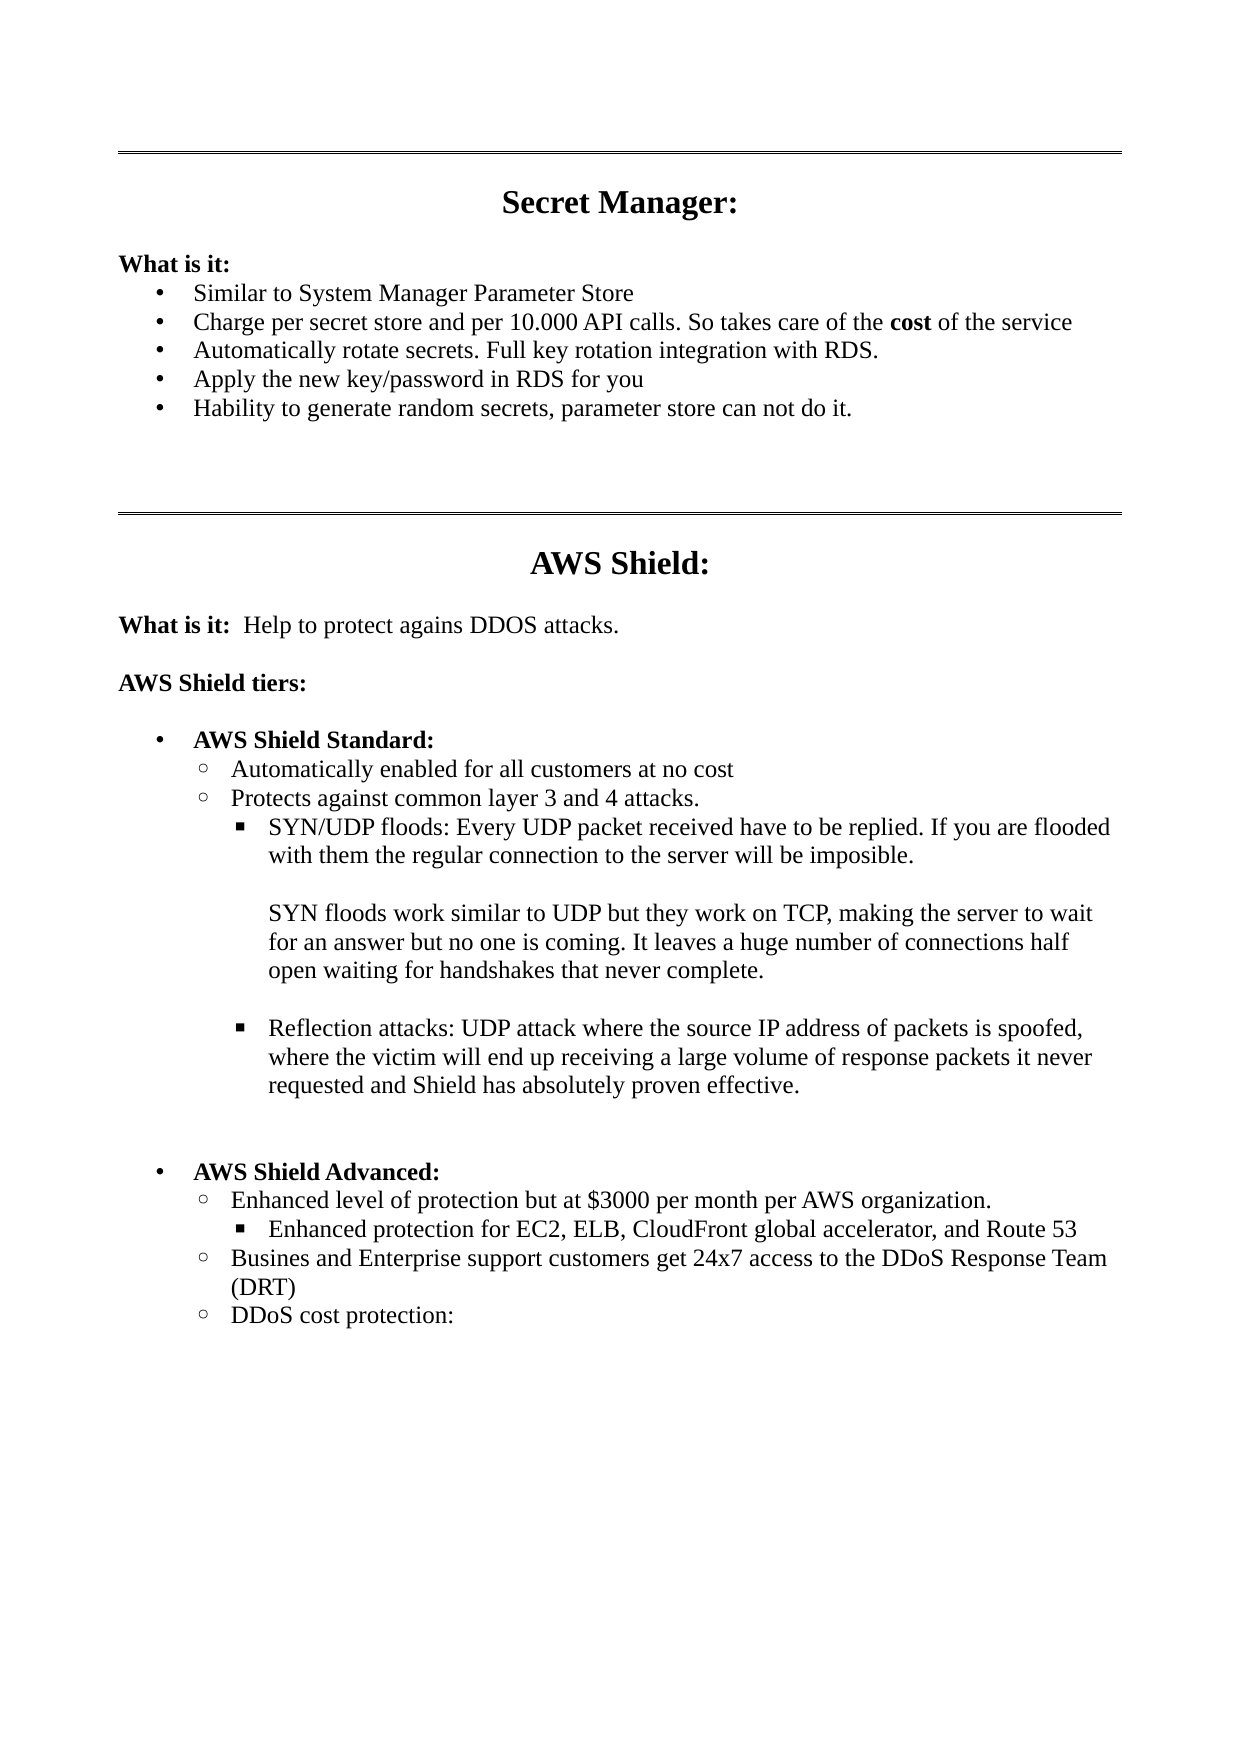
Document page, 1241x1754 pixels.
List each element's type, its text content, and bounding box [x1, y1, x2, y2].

list SYN/UDP floods: Every UDP packet received have to be replied. If you are flooded with them the regular connection to the server will be imposible. [231, 812, 1122, 869]
text What is it: [118, 249, 1122, 278]
list Protects against common layer 3 and 4 attacks. [193, 783, 1122, 812]
list Reflection attacks: UDP attack where the source IP address of packets is spoofed, where the victim will end up receiving a large volume of response packets it never requested and Shield has absolutely proven effective. [231, 1013, 1122, 1099]
list Hability to generate random secrets, parameter store can not do it. [156, 393, 1122, 422]
list DDoS cost protection: [193, 1300, 1122, 1329]
list Automatically enabled for all customers at no cost [193, 754, 1122, 783]
list Busines and Enterprise support customers get 24x7 access to the DDoS Response Team (DRT) [193, 1243, 1122, 1300]
text AWS Shield tiers: [118, 668, 1122, 697]
text Secret Manager: [118, 182, 1122, 221]
text AWS Shield: [118, 543, 1122, 582]
list Enhanced level of protection but at $3000 per month per AWS organization. [193, 1185, 1122, 1214]
list SYN floods work similar to UDP but they work on TCP, making the server to wait for an answer but no one is coming. It leaves a huge number of connections half open waiting for handshakes that never complete. [231, 898, 1122, 984]
list Charge per secret store and per 10.000 API calls. So takes care of the cost of the service [156, 307, 1122, 336]
list AWS Shield Standard: [156, 725, 1122, 754]
list Enhanced protection for EC2, ELB, CloudFront global accelerator, and Route 53 [231, 1214, 1122, 1243]
list Similar to System Manager Parameter Store [156, 278, 1122, 307]
list Apply the new key/password in RDS for you [156, 364, 1122, 393]
list Automatically rotate secrets. Full key rotation integration with RDS. [156, 336, 1122, 364]
list AWS Shield Advanced: [156, 1157, 1122, 1185]
text What is it: Help to protect agains DDOS attacks. [118, 610, 1122, 639]
